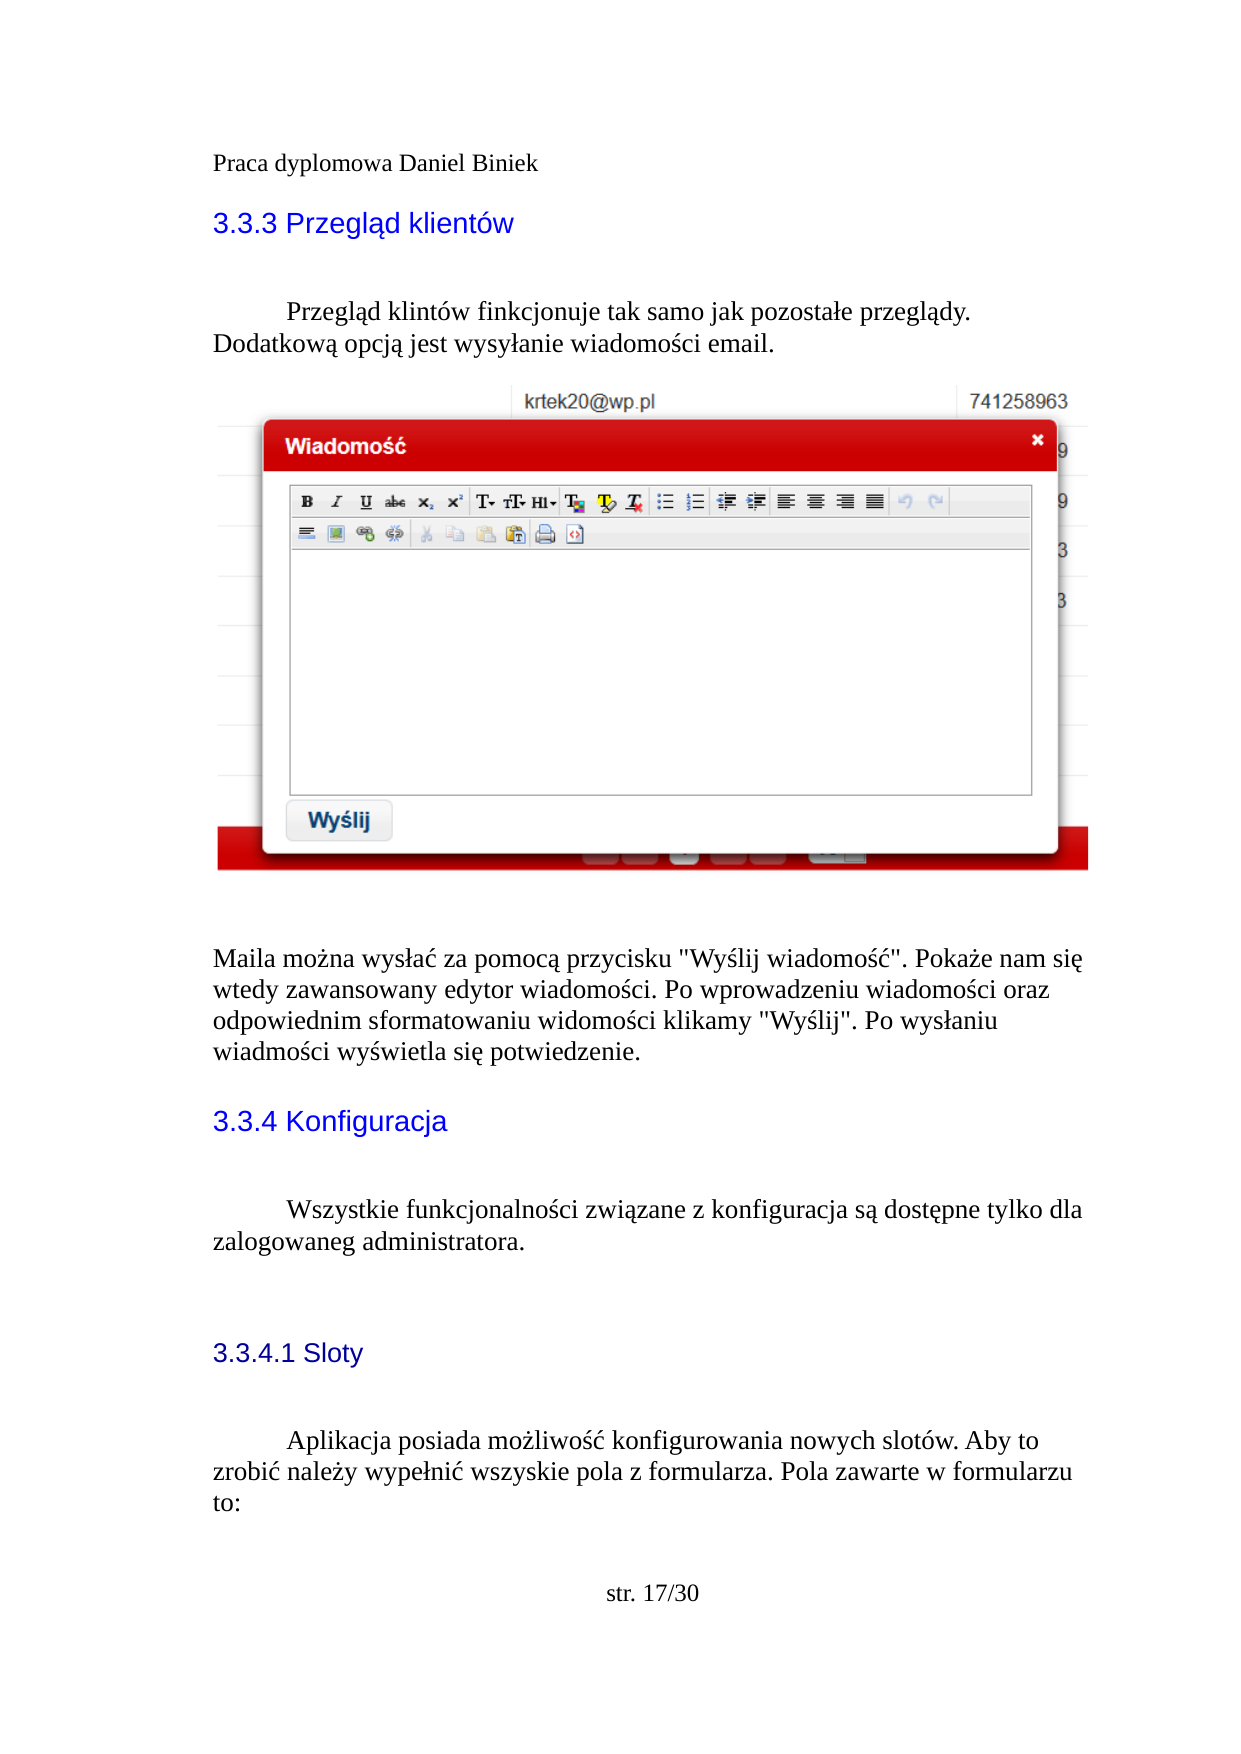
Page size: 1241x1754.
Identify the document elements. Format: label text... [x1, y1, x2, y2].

text Przegląd klintów finkcjonuje tak samo jak pozostałe przeglądy. Dodatkową opcją jest wysyłanie wiadomości email. [213, 296, 1093, 358]
subtitle 3.3.4.1 Sloty [213, 1337, 1093, 1368]
text Wszystkie funkcjonalności związane z konfiguracja są dostępne tylko dla zalogowaneg administratora. [213, 1193, 1093, 1256]
subtitle 3.3.3 Przegląd klientów [213, 206, 1093, 239]
text Maila można wysłać za pomocą przycisku "Wyślij wiadomość". Pokaże nam się wtedy zawansowany edytor wiadomości. Po wprowadzeniu wiadomości oraz odpowiednim sformatowaniu widomości klikamy "Wyślij". Po wysłaniu wiadmości wyświetla się potwiedzenie. [213, 942, 1093, 1066]
text Aplikacja posiada możliwość konfigurowania nowych slotów. Aby to zrobić należy wypełnić wszyskie pola z formularza. Pola zawarte w formularzu to: [213, 1424, 1093, 1518]
picture [217, 385, 1089, 898]
subtitle 3.3.4 Konfiguracja [213, 1104, 1093, 1137]
